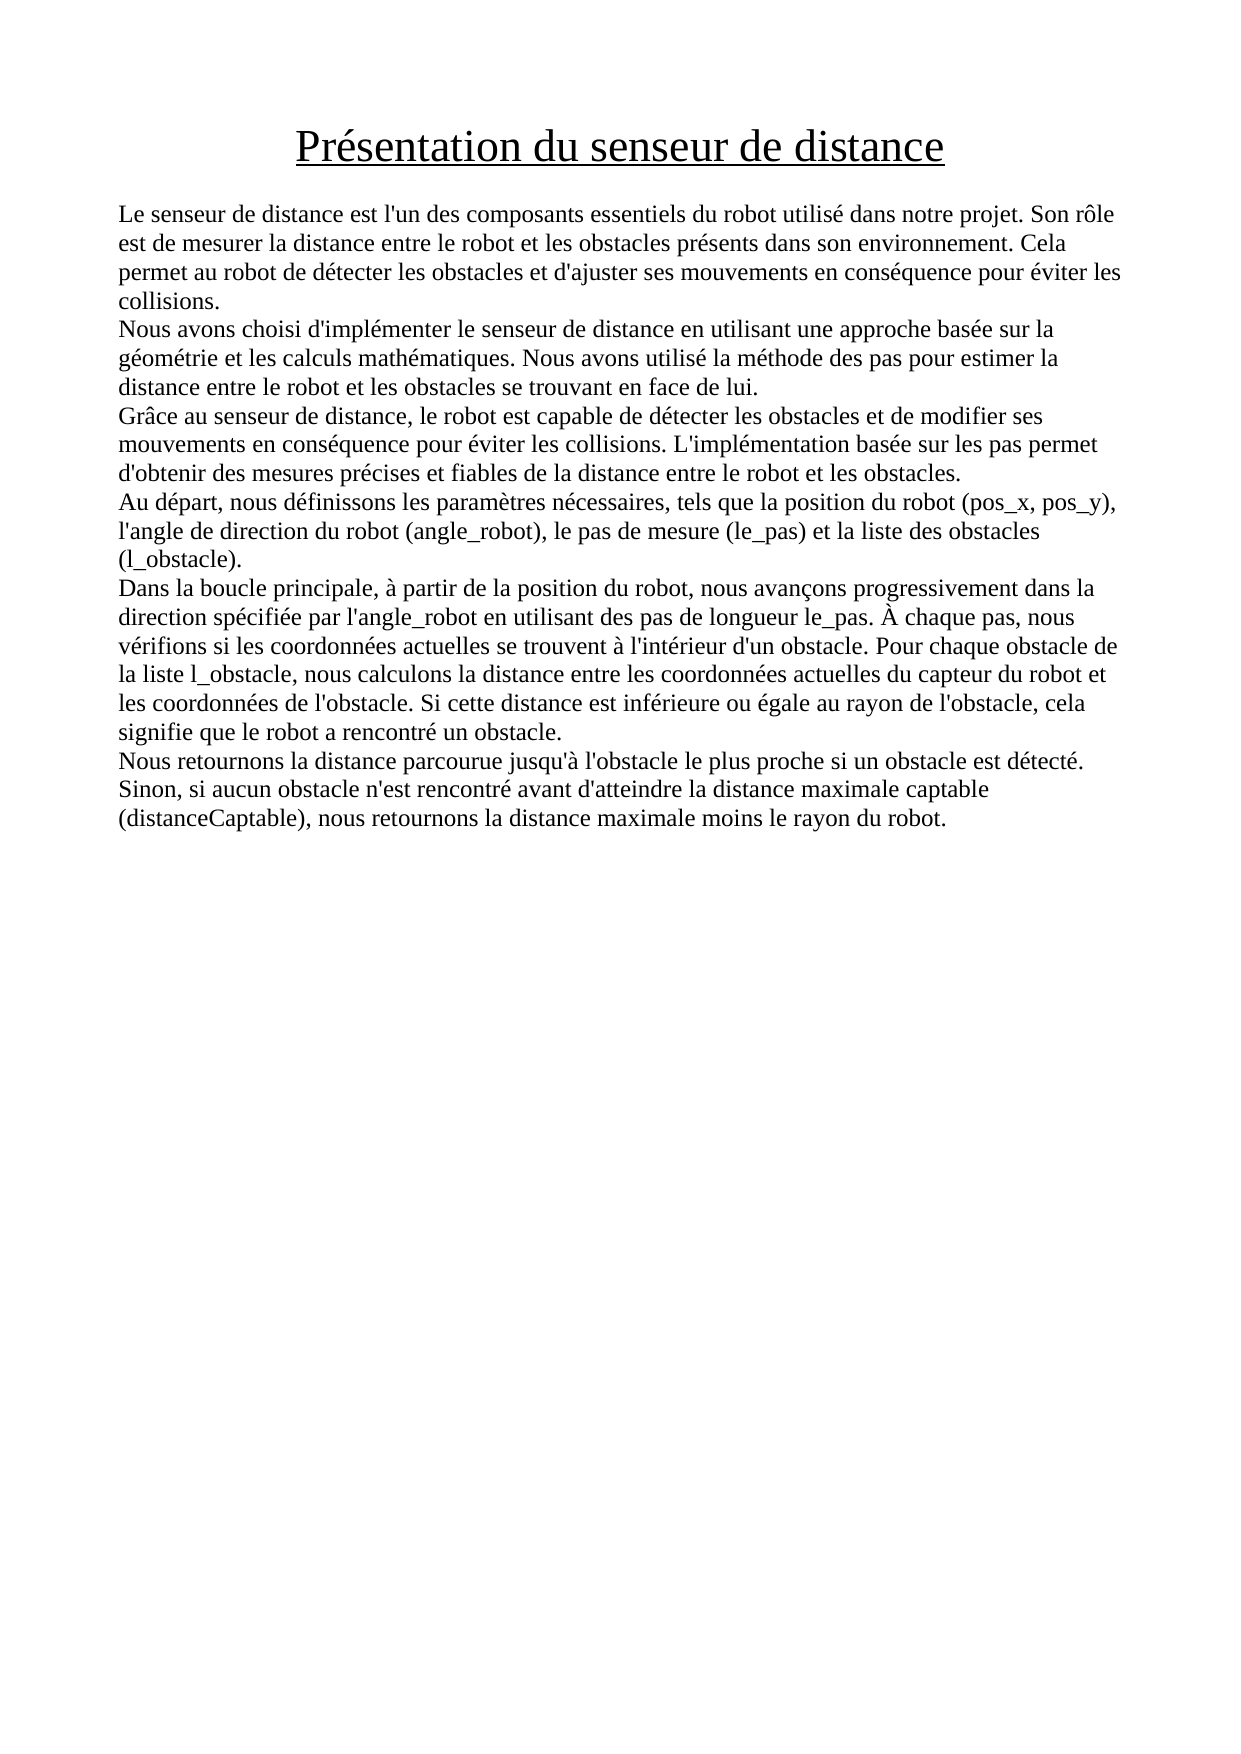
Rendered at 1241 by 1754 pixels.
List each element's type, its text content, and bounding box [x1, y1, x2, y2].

text Grâce au senseur de distance, le robot est capable de détecter les obstacles et de modifier ses mouvements en conséquence pour éviter les collisions. L'implémentation basée sur les pas permet d'obtenir des mesures précises et fiables de la distance entre le robot et les obstacles. [118, 401, 1122, 487]
text Au départ, nous définissons les paramètres nécessaires, tels que la position du robot (pos_x, pos_y), l'angle de direction du robot (angle_robot), le pas de mesure (le_pas) et la liste des obstacles (l_obstacle). [118, 487, 1122, 573]
text Le senseur de distance est l'un des composants essentiels du robot utilisé dans notre projet. Son rôle est de mesurer la distance entre le robot et les obstacles présents dans son environnement. Cela permet au robot de détecter les obstacles et d'ajuster ses mouvements en conséquence pour éviter les collisions. [118, 199, 1122, 314]
text Présentation du senseur de distance [118, 118, 1122, 171]
text Nous avons choisi d'implémenter le senseur de distance en utilisant une approche basée sur la géométrie et les calculs mathématiques. Nous avons utilisé la méthode des pas pour estimer la distance entre le robot et les obstacles se trouvant en face de lui. [118, 314, 1122, 401]
text Dans la boucle principale, à partir de la position du robot, nous avançons progressivement dans la direction spécifiée par l'angle_robot en utilisant des pas de longueur le_pas. À chaque pas, nous vérifions si les coordonnées actuelles se trouvent à l'intérieur d'un obstacle. Pour chaque obstacle de la liste l_obstacle, nous calculons la distance entre les coordonnées actuelles du capteur du robot et les coordonnées de l'obstacle. Si cette distance est inférieure ou égale au rayon de l'obstacle, cela signifie que le robot a rencontré un obstacle. [118, 573, 1122, 746]
text Nous retournons la distance parcourue jusqu'à l'obstacle le plus proche si un obstacle est détecté. Sinon, si aucun obstacle n'est rencontré avant d'atteindre la distance maximale captable (distanceCaptable), nous retournons la distance maximale moins le rayon du robot. [118, 746, 1122, 832]
